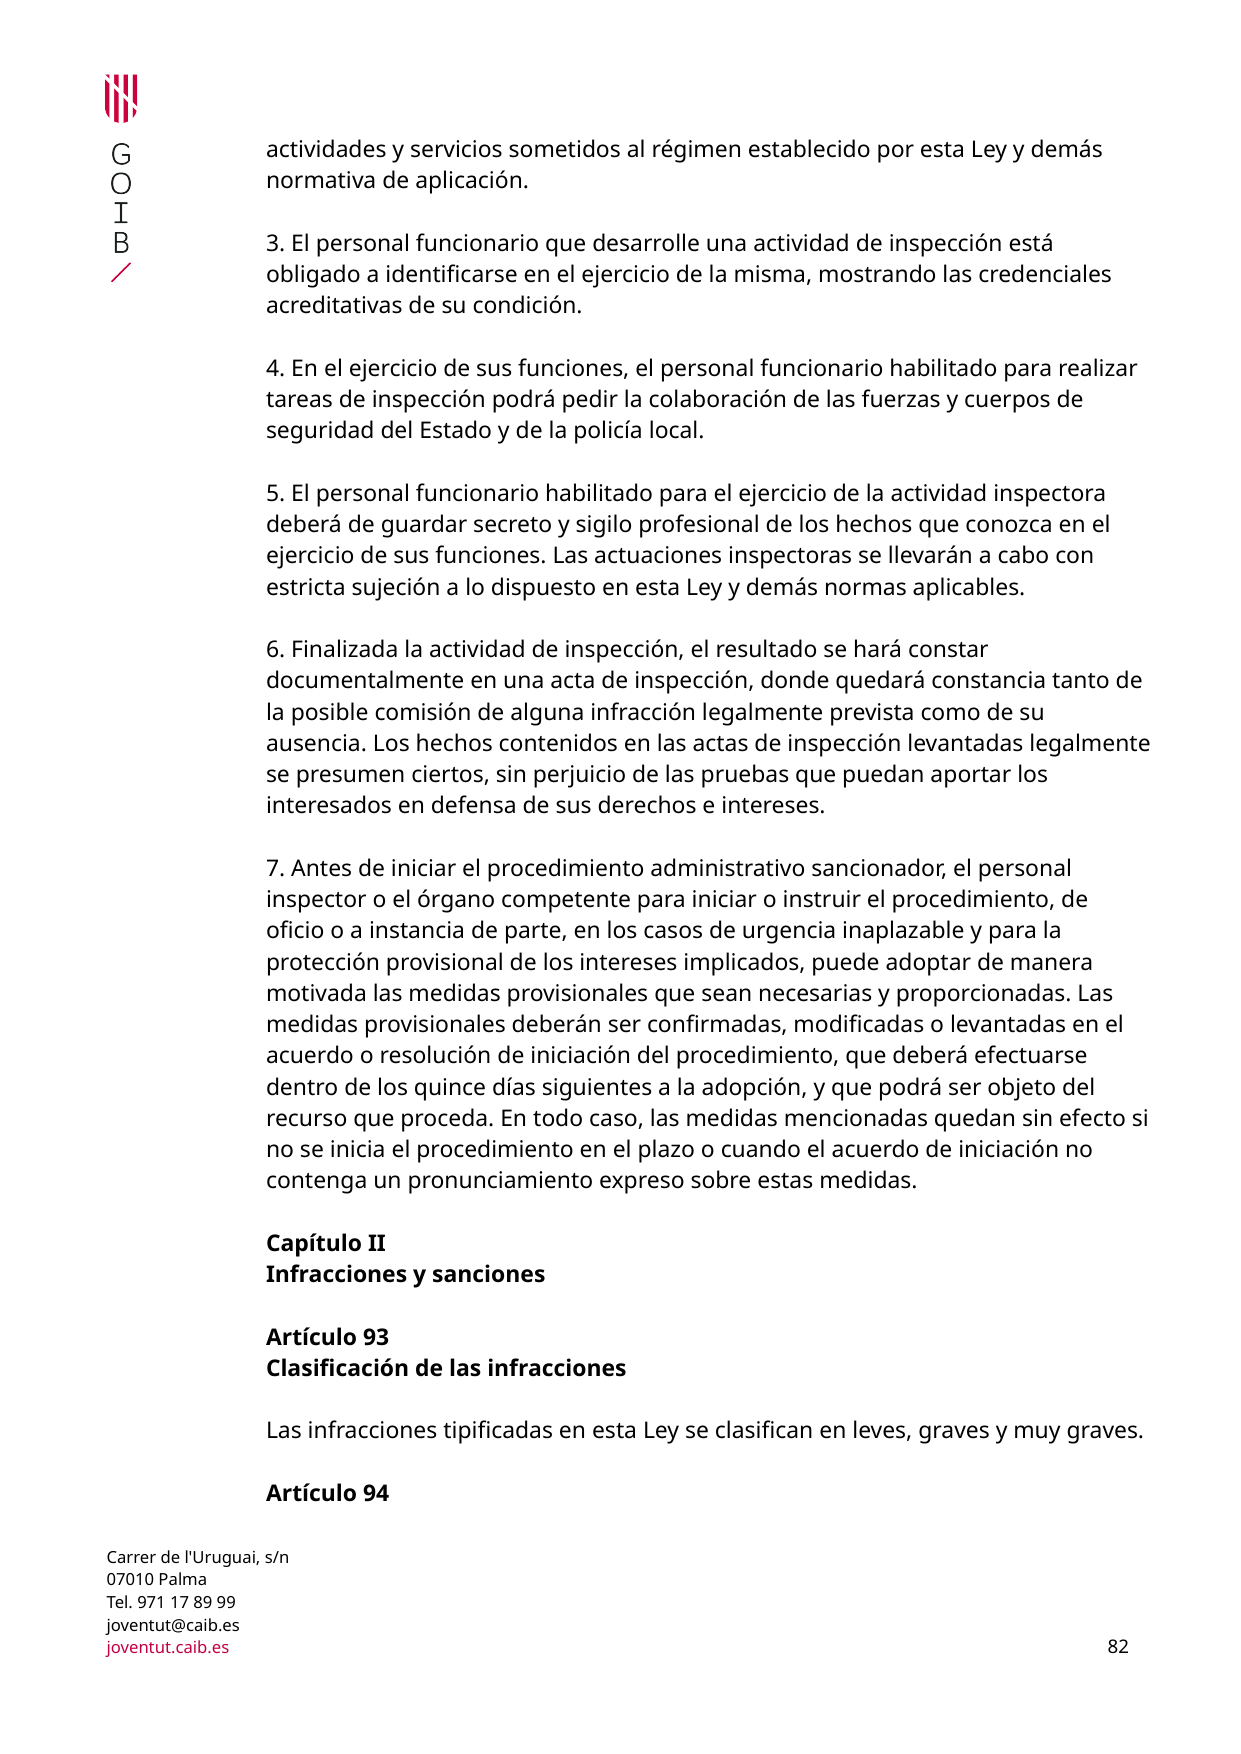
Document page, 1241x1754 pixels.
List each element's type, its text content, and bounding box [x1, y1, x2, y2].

text Las infracciones tipificadas en esta Ley se clasifican en leves, graves y muy graves. [266, 1414, 1152, 1445]
text actividades y servicios sometidos al régimen establecido por esta Ley y demás normativa de aplicación. [266, 133, 1152, 195]
picture [76, 51, 166, 313]
text Clasificación de las infracciones [266, 1352, 1152, 1383]
text 7. Antes de iniciar el procedimiento administrativo sancionador, el personal inspector o el órgano competente para iniciar o instruir el procedimiento, de oficio o a instancia de parte, en los casos de urgencia inaplazable y para la protección provisional de los intereses implicados, puede adoptar de manera motivada las medidas provisionales que sean necesarias y proporcionadas. Las medidas provisionales deberán ser confirmadas, modificadas o levantadas en el acuerdo o resolución de iniciación del procedimiento, que deberá efectuarse dentro de los quince días siguientes a la adopción, y que podrá ser objeto del recurso que proceda. En todo caso, las medidas mencionadas quedan sin efecto si no se inicia el procedimiento en el plazo o cuando el acuerdo de iniciación no contenga un pronunciamiento expreso sobre estas medidas. [266, 852, 1152, 1195]
text 4. En el ejercicio de sus funciones, el personal funcionario habilitado para realizar tareas de inspección podrá pedir la colaboración de las fuerzas y cuerpos de seguridad del Estado y de la policía local. [266, 352, 1152, 445]
text Artículo 94 [266, 1477, 1152, 1508]
text 3. El personal funcionario que desarrolle una actividad de inspección está obligado a identificarse en el ejercicio de la misma, mostrando las credenciales acreditativas de su condición. [266, 227, 1152, 320]
text 6. Finalizada la actividad de inspección, el resultado se hará constar documentalmente en una acta de inspección, donde quedará constancia tanto de la posible comisión de alguna infracción legalmente prevista como de su ausencia. Los hechos contenidos en las actas de inspección levantadas legalmente se presumen ciertos, sin perjuicio de las pruebas que puedan aportar los interesados en defensa de sus derechos e intereses. [266, 633, 1152, 820]
text Artículo 93 [266, 1320, 1152, 1352]
text 5. El personal funcionario habilitado para el ejercicio de la actividad inspectora deberá de guardar secreto y sigilo profesional de los hechos que conozca en el ejercicio de sus funciones. Las actuaciones inspectoras se llevarán a cabo con estricta sujeción a lo dispuesto en esta Ley y demás normas aplicables. [266, 477, 1152, 602]
text Capítulo II [266, 1227, 1152, 1258]
text Infracciones y sanciones [266, 1258, 1152, 1289]
